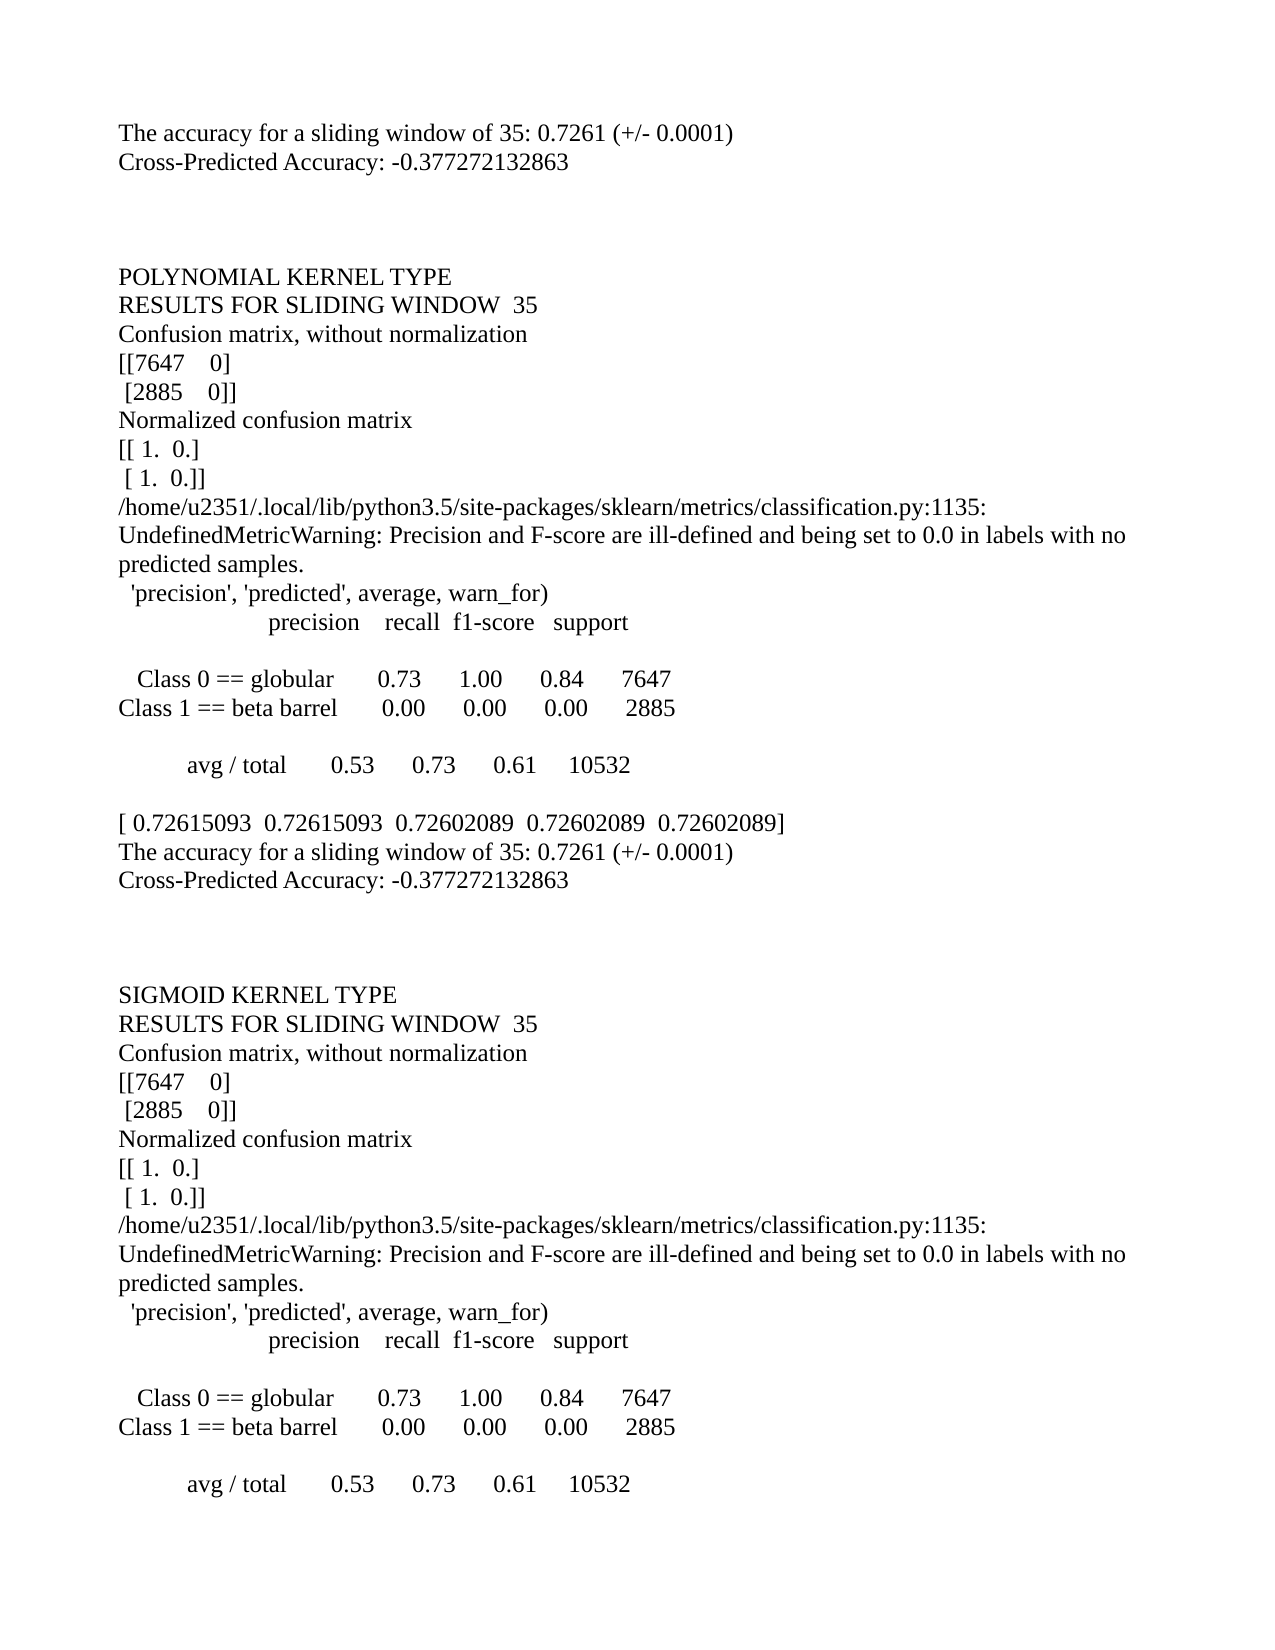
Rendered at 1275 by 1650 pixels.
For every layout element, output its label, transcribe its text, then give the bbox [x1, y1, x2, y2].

text /home/u2351/.local/lib/python3.5/site-packages/sklearn/metrics/classification.py:1135: UndefinedMetricWarning: Precision and F-score are ill-defined and being set to 0.0 in labels with no predicted samples. [118, 492, 1157, 578]
text The accuracy for a sliding window of 35: 0.7261 (+/- 0.0001) [118, 118, 1157, 147]
text [[ 1. 0.] [118, 1153, 1157, 1182]
text [2885 0]] [118, 377, 1157, 406]
text Class 0 == globular 0.73 1.00 0.84 7647 [118, 664, 1157, 693]
text 'precision', 'predicted', average, warn_for) [118, 578, 1157, 607]
text /home/u2351/.local/lib/python3.5/site-packages/sklearn/metrics/classification.py:1135: UndefinedMetricWarning: Precision and F-score are ill-defined and being set to 0.0 in labels with no predicted samples. [118, 1211, 1157, 1297]
text [[ 1. 0.] [118, 434, 1157, 463]
text precision recall f1-score support [118, 607, 1157, 636]
text [ 1. 0.]] [118, 1182, 1157, 1211]
text precision recall f1-score support [118, 1326, 1157, 1354]
text SIGMOID KERNEL TYPE [118, 981, 1157, 1009]
text [[7647 0] [118, 1067, 1157, 1096]
text [ 1. 0.]] [118, 463, 1157, 492]
text Cross-Predicted Accuracy: -0.377272132863 [118, 147, 1157, 176]
text avg / total 0.53 0.73 0.61 10532 [118, 751, 1157, 779]
text avg / total 0.53 0.73 0.61 10532 [118, 1469, 1157, 1498]
text Normalized confusion matrix [118, 1124, 1157, 1153]
text [[7647 0] [118, 348, 1157, 377]
text RESULTS FOR SLIDING WINDOW 35 [118, 291, 1157, 319]
text RESULTS FOR SLIDING WINDOW 35 [118, 1009, 1157, 1038]
text The accuracy for a sliding window of 35: 0.7261 (+/- 0.0001) [118, 837, 1157, 866]
text Normalized confusion matrix [118, 406, 1157, 434]
text Class 1 == beta barrel 0.00 0.00 0.00 2885 [118, 1412, 1157, 1441]
text 'precision', 'predicted', average, warn_for) [118, 1297, 1157, 1326]
text Class 1 == beta barrel 0.00 0.00 0.00 2885 [118, 693, 1157, 722]
text Confusion matrix, without normalization [118, 319, 1157, 348]
text POLYNOMIAL KERNEL TYPE [118, 262, 1157, 291]
text Class 0 == globular 0.73 1.00 0.84 7647 [118, 1383, 1157, 1412]
text Confusion matrix, without normalization [118, 1038, 1157, 1067]
text Cross-Predicted Accuracy: -0.377272132863 [118, 866, 1157, 894]
text [2885 0]] [118, 1096, 1157, 1124]
text [ 0.72615093 0.72615093 0.72602089 0.72602089 0.72602089] [118, 808, 1157, 837]
